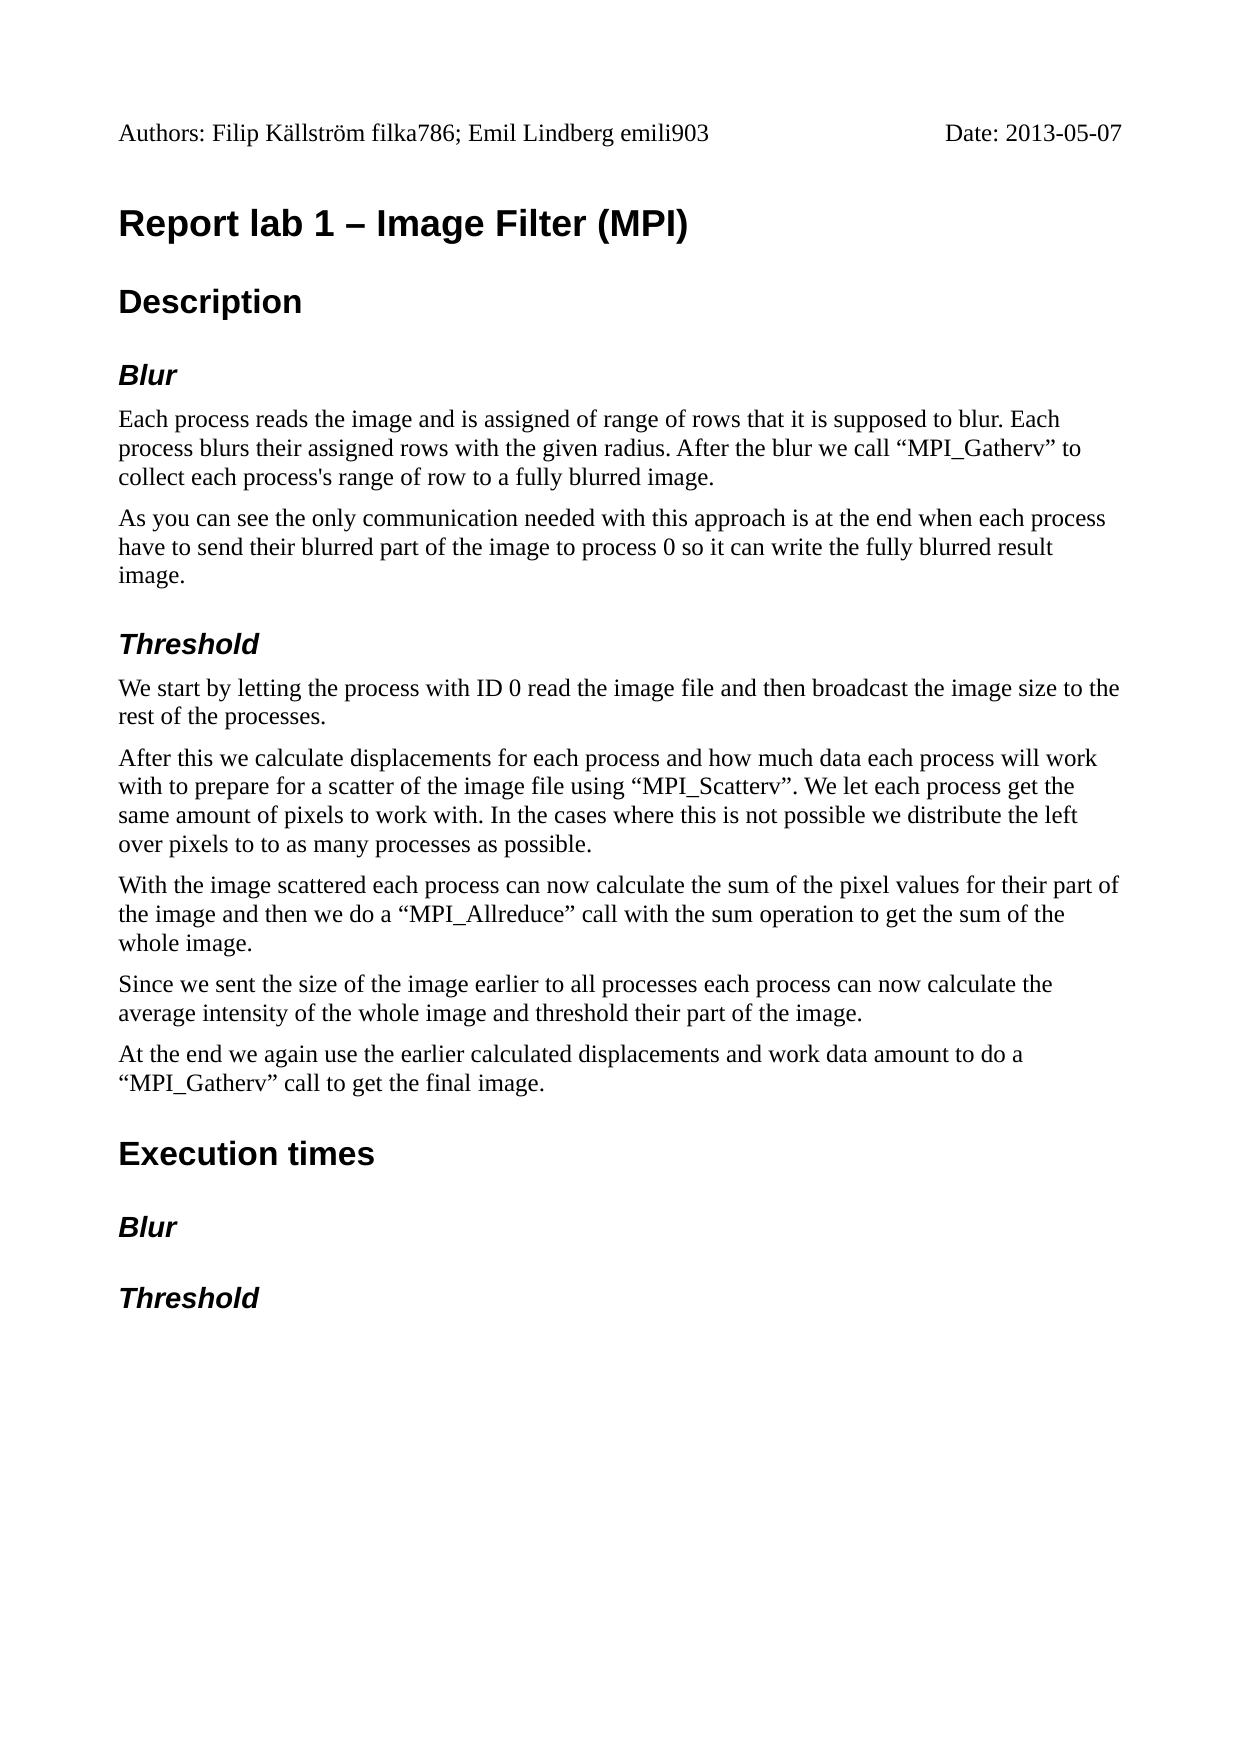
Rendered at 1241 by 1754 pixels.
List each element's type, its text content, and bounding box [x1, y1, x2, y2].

text Each process reads the image and is assigned of range of rows that it is supposed to blur. Each process blurs their assigned rows with the given radius. After the blur we call “MPI_Gatherv” to collect each process's range of row to a fully blurred image. [118, 404, 1122, 490]
text With the image scattered each process can now calculate the sum of the pixel values for their part of the image and then we do a “MPI_Allreduce” call with the sum operation to get the sum of the whole image. [118, 870, 1122, 956]
subtitle Report lab 1 – Image Filter (MPI) [118, 201, 1122, 244]
subtitle Threshold [118, 1281, 1122, 1315]
text We start by letting the process with ID 0 read the image file and then broadcast the image size to the rest of the processes. [118, 673, 1122, 730]
text Since we sent the size of the image earlier to all processes each process can now calculate the average intensity of the whole image and threshold their part of the image. [118, 969, 1122, 1026]
text As you can see the only communication needed with this approach is at the end when each process have to send their blurred part of the image to process 0 so it can write the fully blurred result image. [118, 503, 1122, 589]
subtitle Threshold [118, 627, 1122, 660]
text After this we calculate displacements for each process and how much data each process will work with to prepare for a scatter of the image file using “MPI_Scatterv”. We let each process get the same amount of pixels to work with. In the cases where this is not possible we distribute the left over pixels to to as many processes as possible. [118, 743, 1122, 858]
subtitle Blur [118, 1210, 1122, 1244]
text At the end we again use the earlier calculated displacements and work data amount to do a “MPI_Gatherv” call to get the final image. [118, 1039, 1122, 1096]
subtitle Blur [118, 358, 1122, 392]
subtitle Execution times [118, 1134, 1122, 1173]
subtitle Description [118, 282, 1122, 321]
